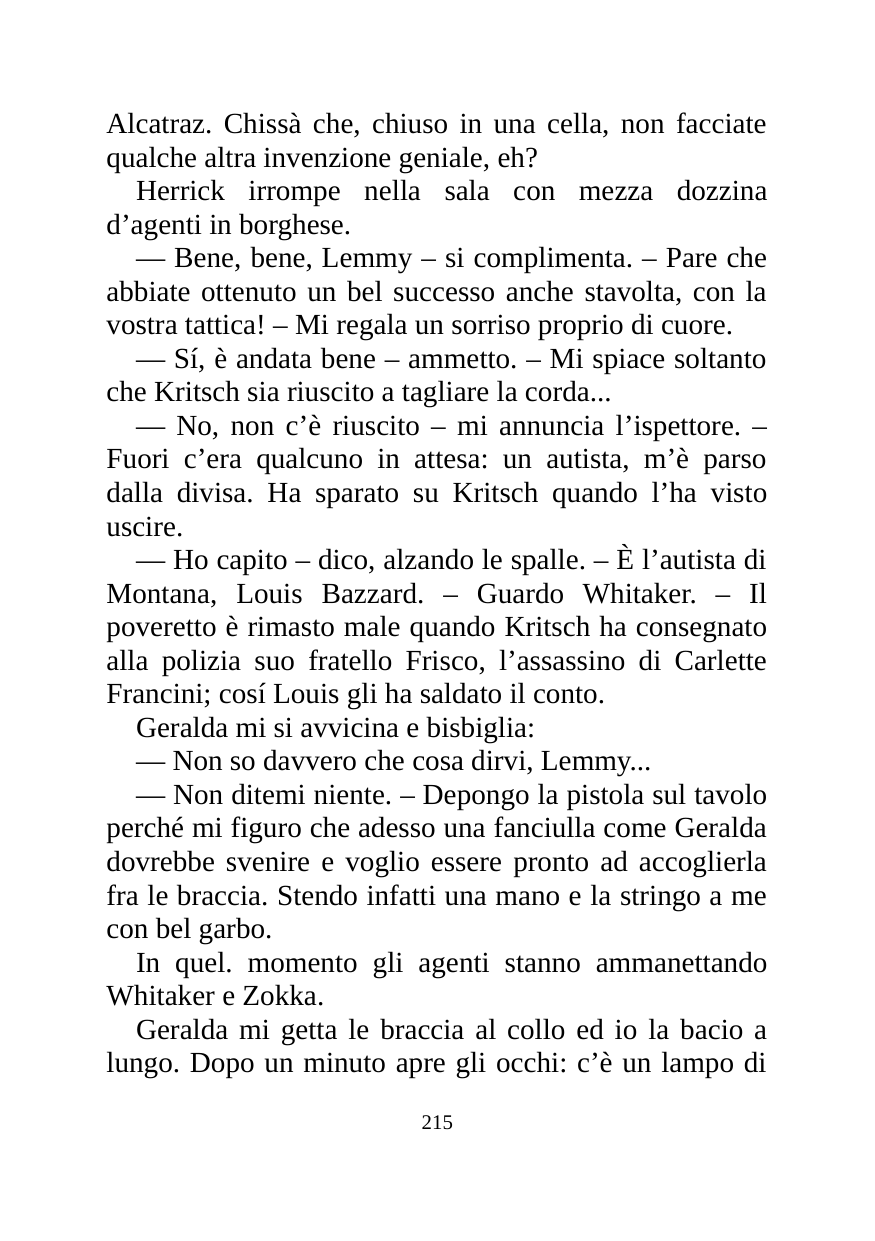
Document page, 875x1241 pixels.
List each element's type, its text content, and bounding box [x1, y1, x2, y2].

text — Non ditemi niente. – Depongo la pistola sul tavolo perché mi figuro che adesso una fanciulla come Geralda dovrebbe svenire e voglio essere pronto ad accoglierla fra le braccia. Stendo infatti una mano e la stringo a me con bel garbo. [106, 777, 768, 945]
text — No, non c’è riuscito – mi annuncia l’ispettore. – Fuori c’era qualcuno in attesa: un autista, m’è parso dalla divisa. Ha sparato su Kritsch quando l’ha visto uscire. [106, 408, 768, 542]
text — Non so davvero che cosa dirvi, Lemmy... [106, 743, 768, 777]
text — Bene, bene, Lemmy – si complimenta. – Pare che abbiate ottenuto un bel successo anche stavolta, con la vostra tattica! – Mi regala un sorriso proprio di cuore. [106, 240, 768, 341]
text — Sí, è andata bene – ammetto. – Mi spiace soltanto che Kritsch sia riuscito a tagliare la corda... [106, 341, 768, 408]
text Geralda mi getta le braccia al collo ed io la bacio a lungo. Dopo un minuto apre gli occhi: c’è un lampo di [106, 1012, 768, 1079]
text — Ho capito – dico, alzando le spalle. – È l’autista di Montana, Louis Bazzard. – Guardo Whitaker. – Il poveretto è rimasto male quando Kritsch ha consegnato alla polizia suo fratello Frisco, l’assassino di Carlette Francini; cosí Louis gli ha saldato il conto. [106, 542, 768, 710]
text Herrick irrompe nella sala con mezza dozzina d’agenti in borghese. [106, 173, 768, 240]
text Alcatraz. Chissà che, chiuso in una cella, non facciate qualche altra invenzione geniale, eh? [106, 106, 768, 173]
text Geralda mi si avvicina e bisbiglia: [106, 710, 768, 743]
text In quel. momento gli agenti stanno ammanettando Whitaker e Zokka. [106, 945, 768, 1012]
